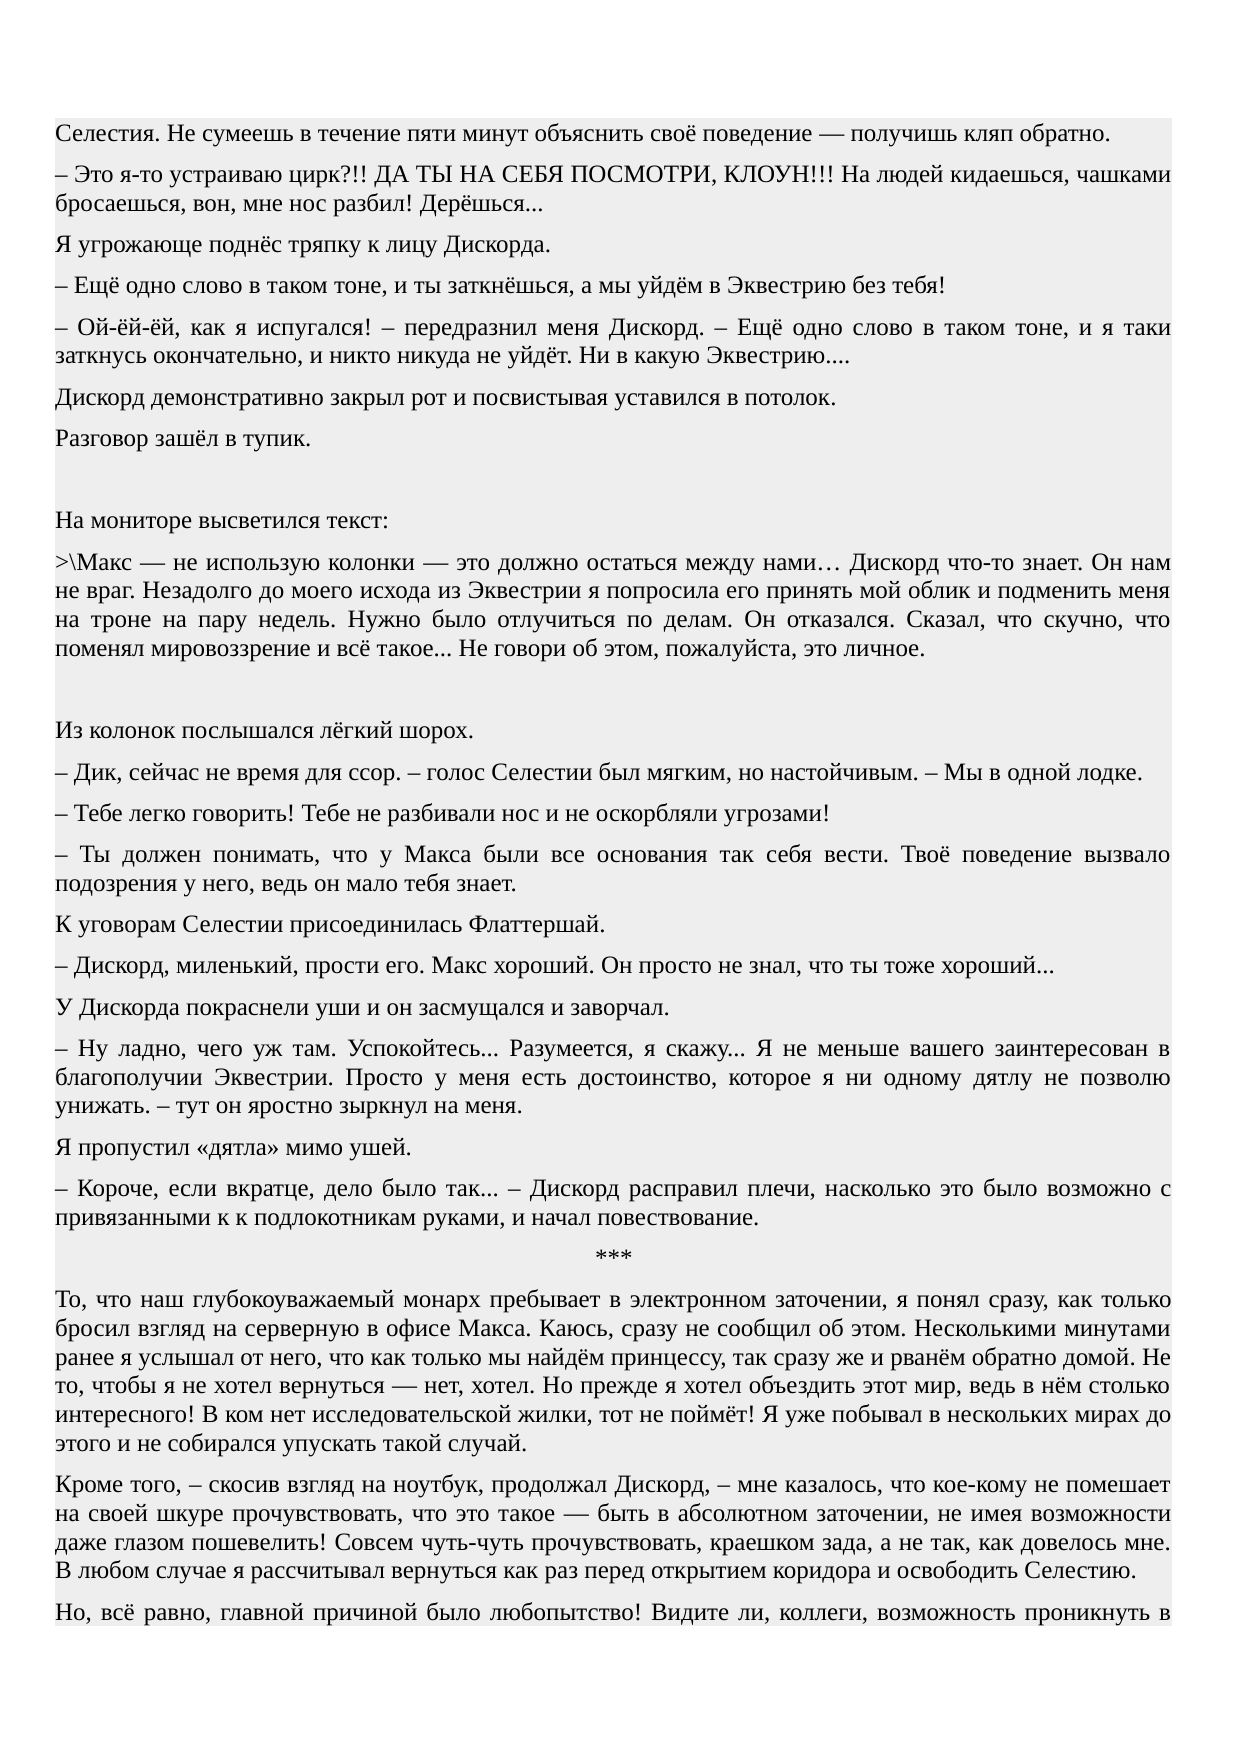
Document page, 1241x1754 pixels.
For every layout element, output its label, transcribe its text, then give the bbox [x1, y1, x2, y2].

text Но, всё равно, главной причиной было любопытство! Видите ли, коллеги, возможность проникнуть в [55, 1597, 1172, 1626]
text У Дискорда покраснели уши и он засмущался и заворчал. [55, 992, 1172, 1021]
text На мониторе высветился текст: [55, 506, 1172, 534]
text – Тебе легко говорить! Тебе не разбивали нос и не оскорбляли угрозами! [55, 798, 1172, 827]
text Селестия. Не сумеешь в течение пяти минут объяснить своё поведение — получишь кляп обратно. [55, 118, 1172, 147]
text *** [55, 1243, 1172, 1272]
text Дискорд демонстративно закрыл рот и посвистывая уставился в потолок. [55, 382, 1172, 411]
text – Короче, если вкратце, дело было так... – Дискорд расправил плечи, насколько это было возможно с привязанными к к подлокотникам руками, и начал повествование. [55, 1173, 1172, 1231]
text Кроме того, – скосив взгляд на ноутбук, продолжал Дискорд, – мне казалось, что кое-кому не помешает на своей шкуре прочувствовать, что это такое — быть в абсолютном заточении, не имея возможности даже глазом пошевелить! Совсем чуть-чуть прочувствовать, краешком зада, а не так, как довелось мне. В любом случае я рассчитывал вернуться как раз перед открытием коридора и освободить Селестию. [55, 1469, 1172, 1584]
text То, что наш глубокоуважаемый монарх пребывает в электронном заточении, я понял сразу, как только бросил взгляд на серверную в офисе Макса. Каюсь, сразу не сообщил об этом. Несколькими минутами ранее я услышал от него, что как только мы найдём принцессу, так сразу же и рванём обратно домой. Не то, чтобы я не хотел вернуться — нет, хотел. Но прежде я хотел объездить этот мир, ведь в нём столько интересного! В ком нет исследовательской жилки, тот не поймёт! Я уже побывал в нескольких мирах до этого и не собирался упускать такой случай. [55, 1284, 1172, 1457]
text Из колонок послышался лёгкий шорох. [55, 716, 1172, 744]
text Разговор зашёл в тупик. [55, 423, 1172, 452]
text – Ой-ёй-ёй, как я испугался! – передразнил меня Дискорд. – Ещё одно слово в таком тоне, и я таки заткнусь окончательно, и никто никуда не уйдёт. Ни в какую Эквестрию.... [55, 312, 1172, 369]
text >\Макс — не использую колонки — это должно остаться между нами… Дискорд что-то знает. Он нам не враг. Незадолго до моего исхода из Эквестрии я попросила его принять мой облик и подменить меня на троне на пару недель. Нужно было отлучиться по делам. Он отказался. Сказал, что скучно, что поменял мировоззрение и всё такое... Не говори об этом, пожалуйста, это личное. [55, 547, 1172, 662]
text – Ещё одно слово в таком тоне, и ты заткнёшься, а мы уйдём в Эквестрию без тебя! [55, 271, 1172, 299]
text – Дик, сейчас не время для ссор. – голос Селестии был мягким, но настойчивым. – Мы в одной лодке. [55, 757, 1172, 786]
text Я угрожающе поднёс тряпку к лицу Дискорда. [55, 229, 1172, 258]
text К уговорам Селестии присоединилась Флаттершай. [55, 909, 1172, 938]
text – Дискорд, миленький, прости его. Макс хороший. Он просто не знал, что ты тоже хороший... [55, 951, 1172, 979]
text – Ну ладно, чего уж там. Успокойтесь... Разумеется, я скажу... Я не меньше вашего заинтересован в благополучии Эквестрии. Просто у меня есть достоинство, которое я ни одному дятлу не позволю унижать. – тут он яростно зыркнул на меня. [55, 1033, 1172, 1119]
text Я пропустил «дятла» мимо ушей. [55, 1132, 1172, 1161]
text – Ты должен понимать, что у Макса были все основания так себя вести. Твоё поведение вызвало подозрения у него, ведь он мало тебя знает. [55, 839, 1172, 897]
text – Это я-то устраиваю цирк?!! ДА ТЫ НА СЕБЯ ПОСМОТРИ, КЛОУН!!! На людей кидаешься, чашками бросаешься, вон, мне нос разбил! Дерёшься... [55, 159, 1172, 217]
